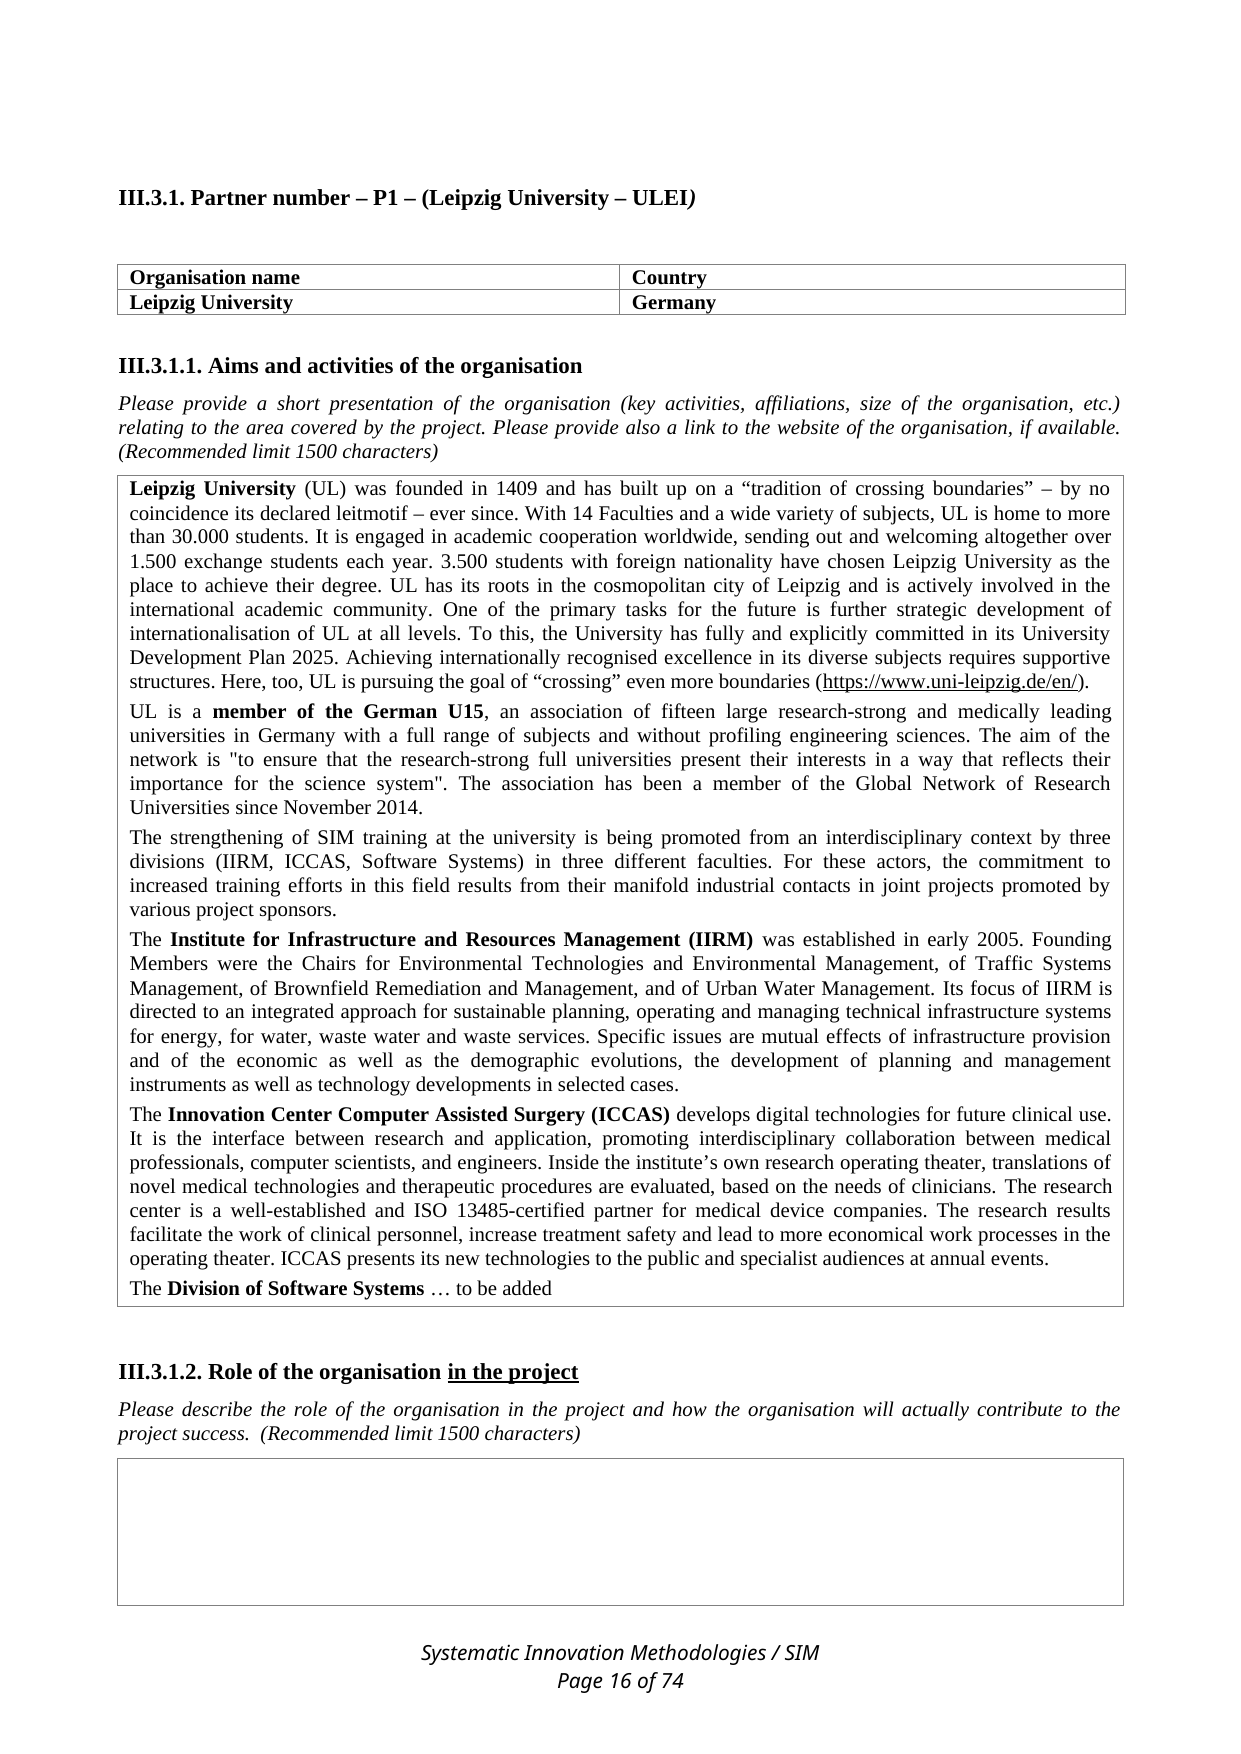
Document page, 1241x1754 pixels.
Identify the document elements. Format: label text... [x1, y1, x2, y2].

table_header Country [620, 265, 1125, 289]
table_cell Leipzig University [118, 290, 619, 314]
table_header Leipzig University (UL) was founded in 1409 and has built up on a “tradition of crossing boundaries” – by no coincidence its declared leitmotif – ever since. With 14 Faculties and a wide variety of subjects, UL is home to more than 30.000 students. It is engaged in academic cooperation worldwide, sending out and welcoming altogether over 1.500 exchange students each year. 3.500 students with foreign nationality have chosen Leipzig University as the place to achieve their degree. UL has its roots in the cosmopolitan city of Leipzig and is actively involved in the international academic community. One of the primary tasks for the future is further strategic development of internationalisation of UL at all levels. To this, the University has fully and explicitly committed in its University Development Plan 2025. Achieving internationally recognised excellence in its diverse subjects requires supportive structures. Here, too, UL is pursuing the goal of “crossing” even more boundaries (https://www.uni-leipzig.de/en/). UL is a member of the German U15, an association of fifteen large research-strong and medically leading universities in Germany with a full range of subjects and without profiling engineering sciences. The aim of the network is "to ensure that the research-strong full universities present their interests in a way that reflects their importance for the science system". The association has been a member of the Global Network of Research Universities since November 2014. The strengthening of SIM training at the university is being promoted from an interdisciplinary context by three divisions (IIRM, ICCAS, Software Systems) in three different faculties. For these actors, the commitment to increased training efforts in this field results from their manifold industrial contacts in joint projects promoted by various project sponsors. The Institute for Infrastructure and Resources Management (IIRM) was established in early 2005. Founding Members were the Chairs for Environmental Technologies and Environmental Management, of Traffic Systems Management, of Brownfield Remediation and Management, and of Urban Water Management. Its focus of IIRM is directed to an integrated approach for sustainable planning, operating and managing technical infrastructure systems for energy, for water, waste water and waste services. Specific issues are mutual effects of infrastructure provision and of the economic as well as the demographic evolutions, the development of planning and management instruments as well as technology developments in selected cases. The Innovation Center Computer Assisted Surgery (ICCAS) develops digital technologies for future clinical use. It is the interface between research and application, promoting interdisciplinary collaboration between medical professionals, computer scientists, and engineers. Inside the institute’s own research operating theater, translations of novel medical technologies and therapeutic procedures are evaluated, based on the needs of clinicians. The research center is a well-established and ISO 13485-certified partner for medical device companies. The research results facilitate the work of clinical personnel, increase treatment safety and lead to more economical work processes in the operating theater. ICCAS presents its new technologies to the public and specialist audiences at annual events. The Division of Software Systems … to be added [118, 476, 1123, 1306]
subtitle III.3.1. Partner number – P1 – (Leipzig University – ULEI) [118, 184, 1122, 211]
text Please provide a short presentation of the organisation (key activities, affiliations, size of the organisation, etc.) relating to the area covered by the project. Please provide also a link to the website of the organisation, if available. (Recommended limit 1500 characters) [118, 391, 1122, 463]
table_cell Germany [620, 290, 1125, 314]
text III.3.1.2. Role of the organisation in the project [118, 1358, 1122, 1385]
text Please describe the role of the organisation in the project and how the organisation will actually contribute to the project success. (Recommended limit 1500 characters) [118, 1397, 1122, 1445]
table_header Organisation name [118, 265, 619, 289]
text III.3.1.1. Aims and activities of the organisation [118, 352, 1122, 378]
table_header [118, 1459, 1123, 1605]
